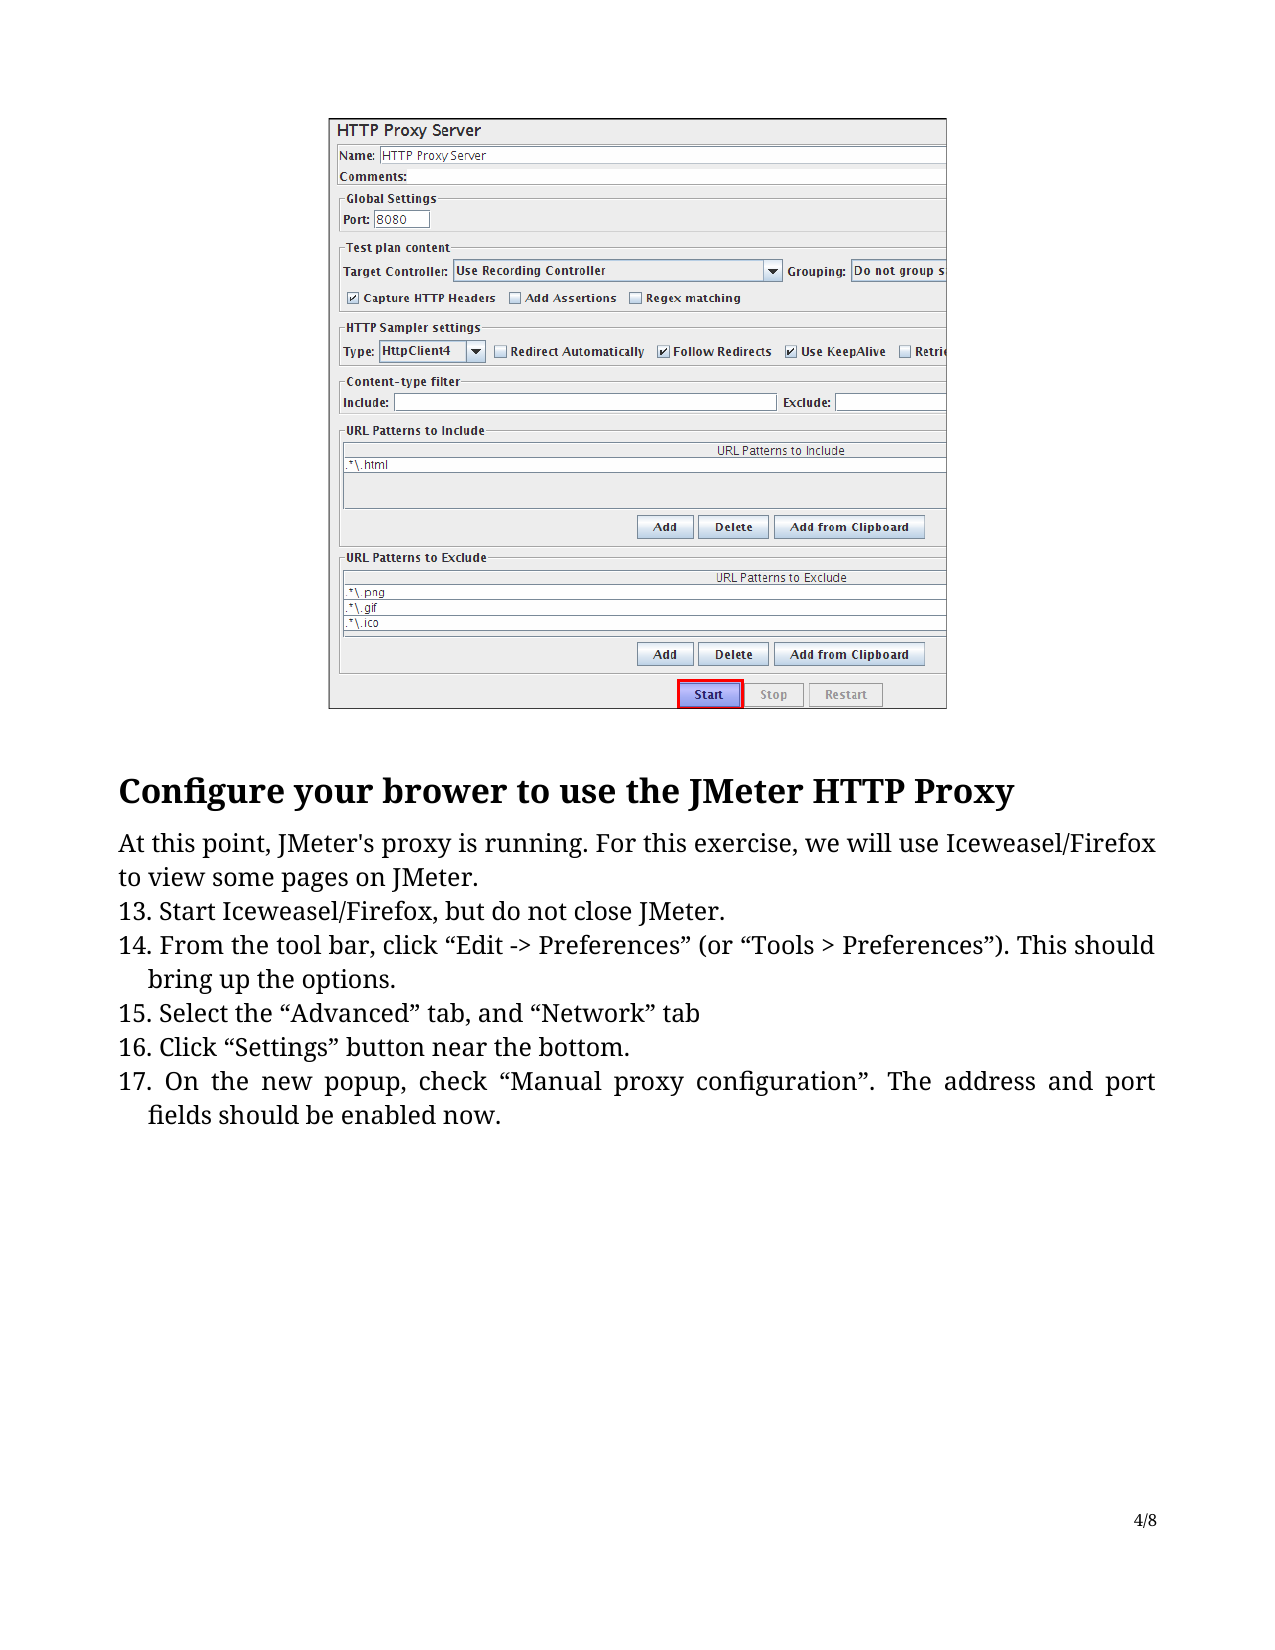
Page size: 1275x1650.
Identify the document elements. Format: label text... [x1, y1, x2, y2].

list From the tool bar, click “Edit -> Preferences” (or “Tools > Preferences”). This should bring up the options. [118, 927, 1157, 995]
list On the new popup, check “Manual proxy configuration”. The address and port fields should be enabled now. [118, 1063, 1157, 1131]
list Select the “Advanced” tab, and “Network” tab [118, 995, 1157, 1029]
list Start Iceweasel/Firefox, but do not close JMeter. [118, 893, 1157, 927]
picture [328, 118, 947, 709]
subtitle Configure your brower to use the JMeter HTTP Proxy [118, 768, 1157, 813]
text At this point, JMeter's proxy is running. For this exercise, we will use Iceweasel/Firefox to view some pages on JMeter. [118, 826, 1157, 893]
list Click “Settings” button near the bottom. [118, 1029, 1157, 1063]
